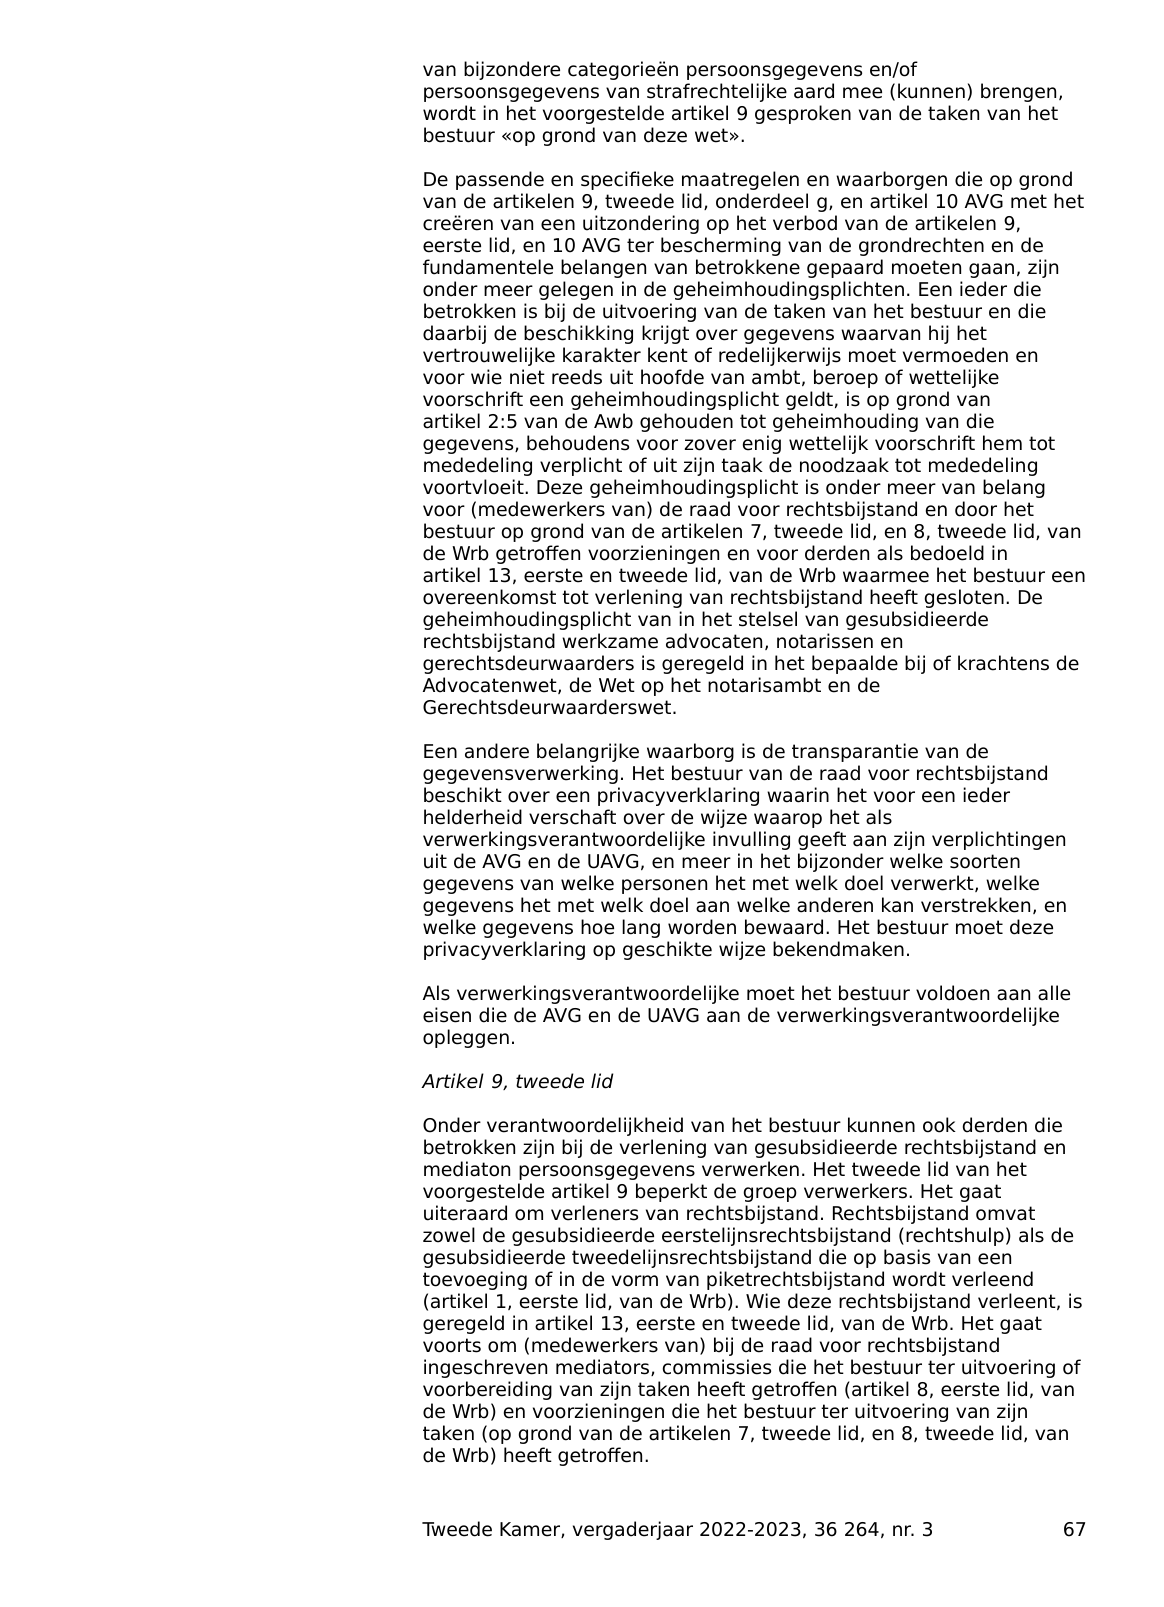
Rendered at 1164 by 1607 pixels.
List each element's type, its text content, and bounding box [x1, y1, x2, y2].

text Onder verantwoordelijkheid van het bestuur kunnen ook derden die betrokken zijn bij de verlening van gesubsidieerde rechtsbijstand en mediaton persoonsgegevens verwerken. Het tweede lid van het voorgestelde artikel 9 beperkt de groep verwerkers. Het gaat uiteraard om verleners van rechtsbijstand. Rechtsbijstand omvat zowel de gesubsidieerde eerstelijnsrechtsbijstand (rechtshulp) als de gesubsidieerde tweedelijnsrechtsbijstand die op basis van een toevoeging of in de vorm van piketrechtsbijstand wordt verleend (artikel 1, eerste lid, van de Wrb). Wie deze rechtsbijstand verleent, is geregeld in artikel 13, eerste en tweede lid, van de Wrb. Het gaat voorts om (medewerkers van) bij de raad voor rechtsbijstand ingeschreven mediators, commissies die het bestuur ter uitvoering of voorbereiding van zijn taken heeft getroffen (artikel 8, eerste lid, van de Wrb) en voorzieningen die het bestuur ter uitvoering van zijn taken (op grond van de artikelen 7, tweede lid, en 8, tweede lid, van de Wrb) heeft getroffen. [422, 1115, 1087, 1467]
text De passende en specifieke maatregelen en waarborgen die op grond van de artikelen 9, tweede lid, onderdeel g, en artikel 10 AVG met het creëren van een uitzondering op het verbod van de artikelen 9, eerste lid, en 10 AVG ter bescherming van de grondrechten en de fundamentele belangen van betrokkene gepaard moeten gaan, zijn onder meer gelegen in de geheimhoudingsplichten. Een ieder die betrokken is bij de uitvoering van de taken van het bestuur en die daarbij de beschikking krijgt over gegevens waarvan hij het vertrouwelijke karakter kent of redelijkerwijs moet vermoeden en voor wie niet reeds uit hoofde van ambt, beroep of wettelijke voorschrift een geheimhoudingsplicht geldt, is op grond van artikel 2:5 van de Awb gehouden tot geheimhouding van die gegevens, behoudens voor zover enig wettelijk voorschrift hem tot mededeling verplicht of uit zijn taak de noodzaak tot mededeling voortvloeit. Deze geheimhoudingsplicht is onder meer van belang voor (medewerkers van) de raad voor rechtsbijstand en door het bestuur op grond van de artikelen 7, tweede lid, en 8, tweede lid, van de Wrb getroffen voorzieningen en voor derden als bedoeld in artikel 13, eerste en tweede lid, van de Wrb waarmee het bestuur een overeenkomst tot verlening van rechtsbijstand heeft gesloten. De geheimhoudingsplicht van in het stelsel van gesubsidieerde rechtsbijstand werkzame advocaten, notarissen en gerechtsdeurwaarders is geregeld in het bepaalde bij of krachtens de Advocatenwet, de Wet op het notarisambt en de Gerechtsdeurwaarderswet. [422, 169, 1087, 719]
text Een andere belangrijke waarborg is de transparantie van de gegevensverwerking. Het bestuur van de raad voor rechtsbijstand beschikt over een privacyverklaring waarin het voor een ieder helderheid verschaft over de wijze waarop het als verwerkingsverantwoordelijke invulling geeft aan zijn verplichtingen uit de AVG en de UAVG, en meer in het bijzonder welke soorten gegevens van welke personen het met welk doel verwerkt, welke gegevens het met welk doel aan welke anderen kan verstrekken, en welke gegevens hoe lang worden bewaard. Het bestuur moet deze privacyverklaring op geschikte wijze bekendmaken. [422, 741, 1087, 961]
text Als verwerkingsverantwoordelijke moet het bestuur voldoen aan alle eisen die de AVG en de UAVG aan de verwerkingsverantwoordelijke opleggen. [422, 983, 1087, 1049]
subtitle Artikel 9, tweede lid [422, 1071, 1087, 1093]
text van bijzondere categorieën persoonsgegevens en/of persoonsgegevens van strafrechtelijke aard mee (kunnen) brengen, wordt in het voorgestelde artikel 9 gesproken van de taken van het bestuur «op grond van deze wet». [422, 59, 1087, 147]
